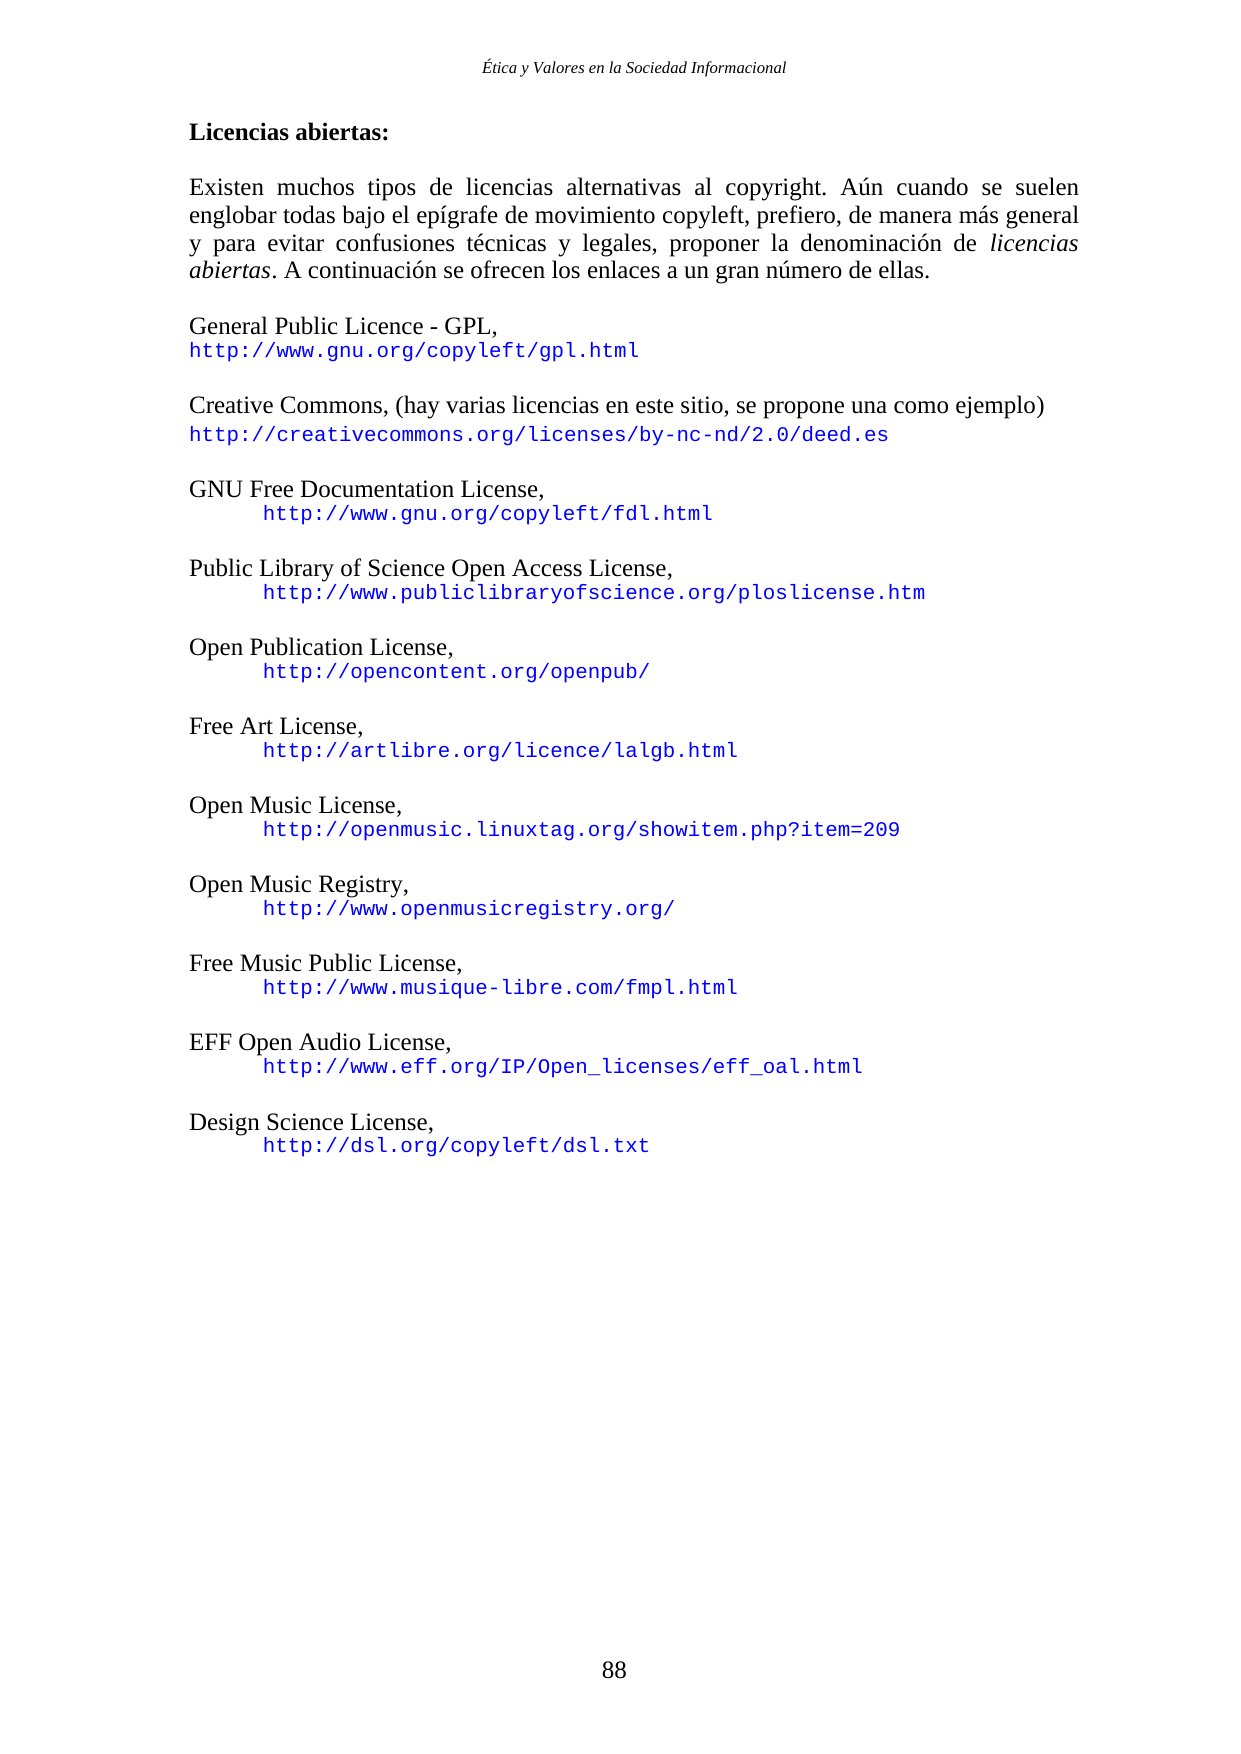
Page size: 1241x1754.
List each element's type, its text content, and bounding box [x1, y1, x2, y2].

text Open Music License, [189, 791, 1081, 819]
text http://www.gnu.org/copyleft/gpl.html [189, 340, 1081, 363]
text Open Music Registry, [189, 870, 1081, 898]
text http://dsl.org/copyleft/dsl.txt [189, 1135, 1081, 1159]
text http://openmusic.linuxtag.org/showitem.php?item=209 [189, 819, 1081, 843]
text http://www.gnu.org/copyleft/fdl.html [189, 503, 1081, 526]
text Design Science License, [189, 1108, 1081, 1135]
text http://opencontent.org/openpub/ [189, 661, 1081, 684]
text General Public Licence - GPL, [189, 312, 1081, 340]
text Free Art License, [189, 712, 1081, 740]
text GNU Free Documentation License, [189, 475, 1081, 503]
text http://www.openmusicregistry.org/ [189, 898, 1081, 922]
text http://www.publiclibraryofscience.org/ploslicense.htm [189, 582, 1081, 606]
text Public Library of Science Open Access License, [189, 554, 1081, 582]
text Open Publication License, [189, 633, 1081, 661]
text Licencias abiertas: [189, 118, 1081, 146]
text Creative Commons, (hay varias licencias en este sitio, se propone una como ejemplo) [189, 391, 1081, 419]
text Free Music Public License, [189, 949, 1081, 977]
text http://www.musique-libre.com/fmpl.html [189, 977, 1081, 1001]
text http://artlibre.org/licence/lalgb.html [189, 740, 1081, 764]
text Existen muchos tipos de licencias alternativas al copyright. Aún cuando se suelen englobar todas bajo el epígrafe de movimiento copyleft, prefiero, de manera más general y para evitar confusiones técnicas y legales, proponer la denominación de licencias abiertas. A continuación se ofrecen los enlaces a un gran número de ellas. [189, 173, 1081, 284]
text http://creativecommons.org/licenses/by-nc-nd/2.0/deed.es [189, 419, 1081, 447]
text http://www.eff.org/IP/Open_licenses/eff_oal.html [189, 1056, 1081, 1080]
text EFF Open Audio License, [189, 1028, 1081, 1056]
